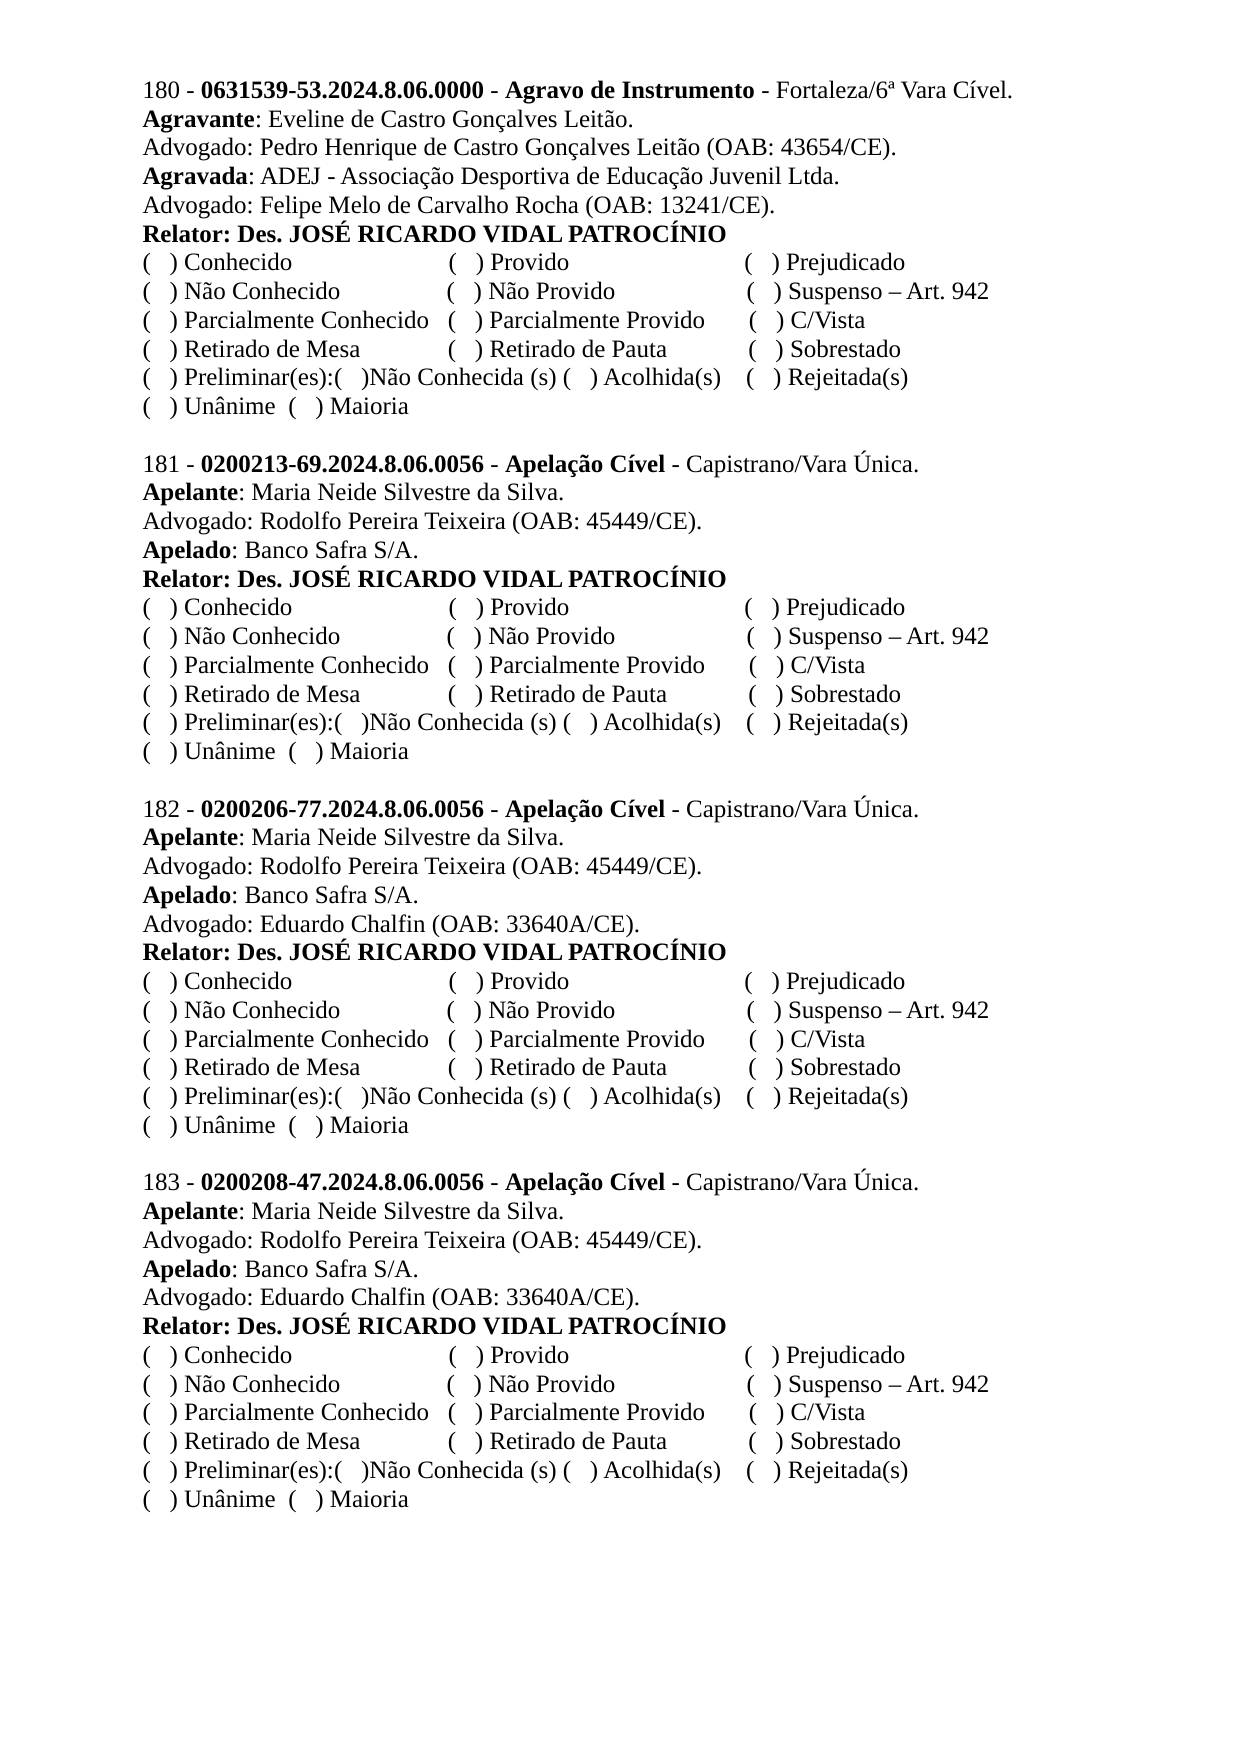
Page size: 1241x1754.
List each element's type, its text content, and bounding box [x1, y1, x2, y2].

text Advogado: Eduardo Chalfin (OAB: 33640A/CE). [142, 909, 1141, 937]
text Apelado: Banco Safra S/A. [142, 880, 1141, 909]
text 181 - 0200213-69.2024.8.06.0056 - Apelação Cível - Capistrano/Vara Única. [142, 449, 1141, 477]
text ( ) Unânime ( ) Maioria [142, 1484, 1158, 1512]
text ( ) Retirado de Mesa ( ) Retirado de Pauta ( ) Sobrestado [142, 334, 1158, 362]
text ( ) Retirado de Mesa ( ) Retirado de Pauta ( ) Sobrestado [142, 1052, 1158, 1081]
text Advogado: Rodolfo Pereira Teixeira (OAB: 45449/CE). [142, 851, 1141, 880]
text Relator: Des. JOSÉ RICARDO VIDAL PATROCÍNIO [142, 219, 1141, 247]
text ( ) Unânime ( ) Maioria [142, 391, 1158, 420]
text ( ) Retirado de Mesa ( ) Retirado de Pauta ( ) Sobrestado [142, 1426, 1158, 1455]
text ( ) Não Conhecido ( ) Não Provido ( ) Suspenso – Art. 942 [142, 995, 1158, 1024]
text Advogado: Rodolfo Pereira Teixeira (OAB: 45449/CE). [142, 1225, 1141, 1254]
text ( ) Parcialmente Conhecido ( ) Parcialmente Provido ( ) C/Vista [142, 1397, 1158, 1426]
text Relator: Des. JOSÉ RICARDO VIDAL PATROCÍNIO [142, 1311, 1141, 1340]
text ( ) Não Conhecido ( ) Não Provido ( ) Suspenso – Art. 942 [142, 276, 1158, 305]
text Advogado: Rodolfo Pereira Teixeira (OAB: 45449/CE). [142, 506, 1141, 535]
text ( ) Unânime ( ) Maioria [142, 736, 1158, 765]
text ( ) Não Conhecido ( ) Não Provido ( ) Suspenso – Art. 942 [142, 621, 1158, 650]
text 182 - 0200206-77.2024.8.06.0056 - Apelação Cível - Capistrano/Vara Única. [142, 794, 1141, 822]
text ( ) Preliminar(es):( )Não Conhecida (s) ( ) Acolhida(s) ( ) Rejeitada(s) [142, 362, 1158, 391]
text Agravante: Eveline de Castro Gonçalves Leitão. [142, 104, 1141, 132]
text 180 - 0631539-53.2024.8.06.0000 - Agravo de Instrumento - Fortaleza/6ª Vara Cível. [142, 75, 1141, 104]
text Apelante: Maria Neide Silvestre da Silva. [142, 477, 1141, 506]
text ( ) Não Conhecido ( ) Não Provido ( ) Suspenso – Art. 942 [142, 1369, 1158, 1397]
text Relator: Des. JOSÉ RICARDO VIDAL PATROCÍNIO [142, 564, 1141, 592]
text ( ) Conhecido ( ) Provido ( ) Prejudicado [142, 1340, 1141, 1369]
text Relator: Des. JOSÉ RICARDO VIDAL PATROCÍNIO [142, 937, 1141, 966]
text ( ) Conhecido ( ) Provido ( ) Prejudicado [142, 966, 1141, 995]
text Apelante: Maria Neide Silvestre da Silva. [142, 822, 1141, 851]
text ( ) Parcialmente Conhecido ( ) Parcialmente Provido ( ) C/Vista [142, 1024, 1158, 1052]
text Advogado: Felipe Melo de Carvalho Rocha (OAB: 13241/CE). [142, 190, 1141, 219]
text ( ) Conhecido ( ) Provido ( ) Prejudicado [142, 592, 1141, 621]
text ( ) Retirado de Mesa ( ) Retirado de Pauta ( ) Sobrestado [142, 679, 1158, 707]
text Apelado: Banco Safra S/A. [142, 535, 1141, 564]
text Apelante: Maria Neide Silvestre da Silva. [142, 1196, 1141, 1225]
text Apelado: Banco Safra S/A. [142, 1254, 1141, 1282]
text Advogado: Eduardo Chalfin (OAB: 33640A/CE). [142, 1282, 1141, 1311]
text ( ) Parcialmente Conhecido ( ) Parcialmente Provido ( ) C/Vista [142, 305, 1158, 334]
text ( ) Unânime ( ) Maioria [142, 1110, 1158, 1139]
text ( ) Preliminar(es):( )Não Conhecida (s) ( ) Acolhida(s) ( ) Rejeitada(s) [142, 1081, 1158, 1110]
text 183 - 0200208-47.2024.8.06.0056 - Apelação Cível - Capistrano/Vara Única. [142, 1167, 1141, 1196]
text ( ) Parcialmente Conhecido ( ) Parcialmente Provido ( ) C/Vista [142, 650, 1158, 679]
text ( ) Conhecido ( ) Provido ( ) Prejudicado [142, 247, 1141, 276]
text Advogado: Pedro Henrique de Castro Gonçalves Leitão (OAB: 43654/CE). [142, 132, 1141, 161]
text Agravada: ADEJ - Associação Desportiva de Educação Juvenil Ltda. [142, 161, 1141, 190]
text ( ) Preliminar(es):( )Não Conhecida (s) ( ) Acolhida(s) ( ) Rejeitada(s) [142, 1455, 1158, 1484]
text ( ) Preliminar(es):( )Não Conhecida (s) ( ) Acolhida(s) ( ) Rejeitada(s) [142, 707, 1158, 736]
